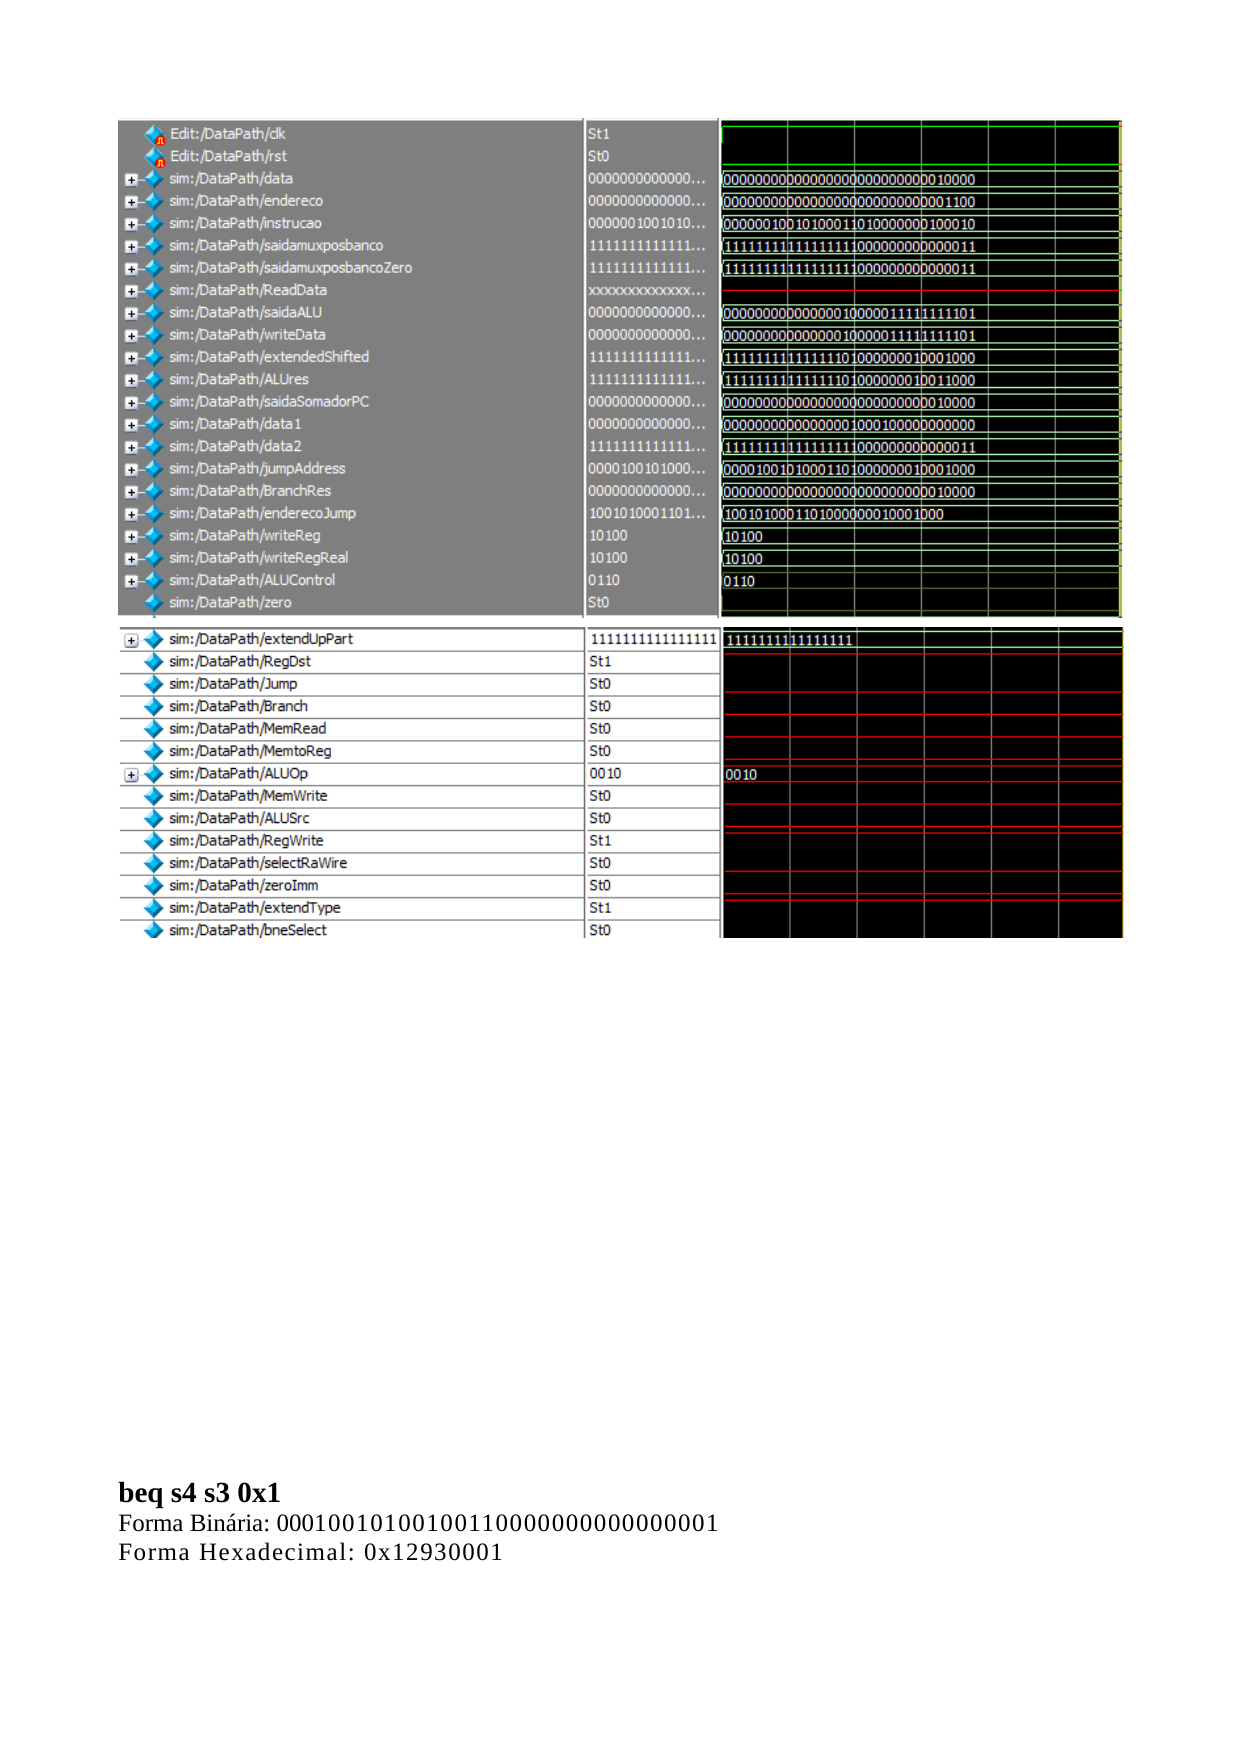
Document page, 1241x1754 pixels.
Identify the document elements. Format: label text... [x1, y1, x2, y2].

picture [118, 118, 1123, 618]
text Forma Binária: 00010010100100110000000000000001 [118, 1508, 1122, 1537]
picture [119, 627, 1124, 938]
text beq s4 s3 0x1 [118, 1475, 1122, 1508]
text Forma Hexadecimal: 0x12930001 [118, 1537, 1122, 1566]
